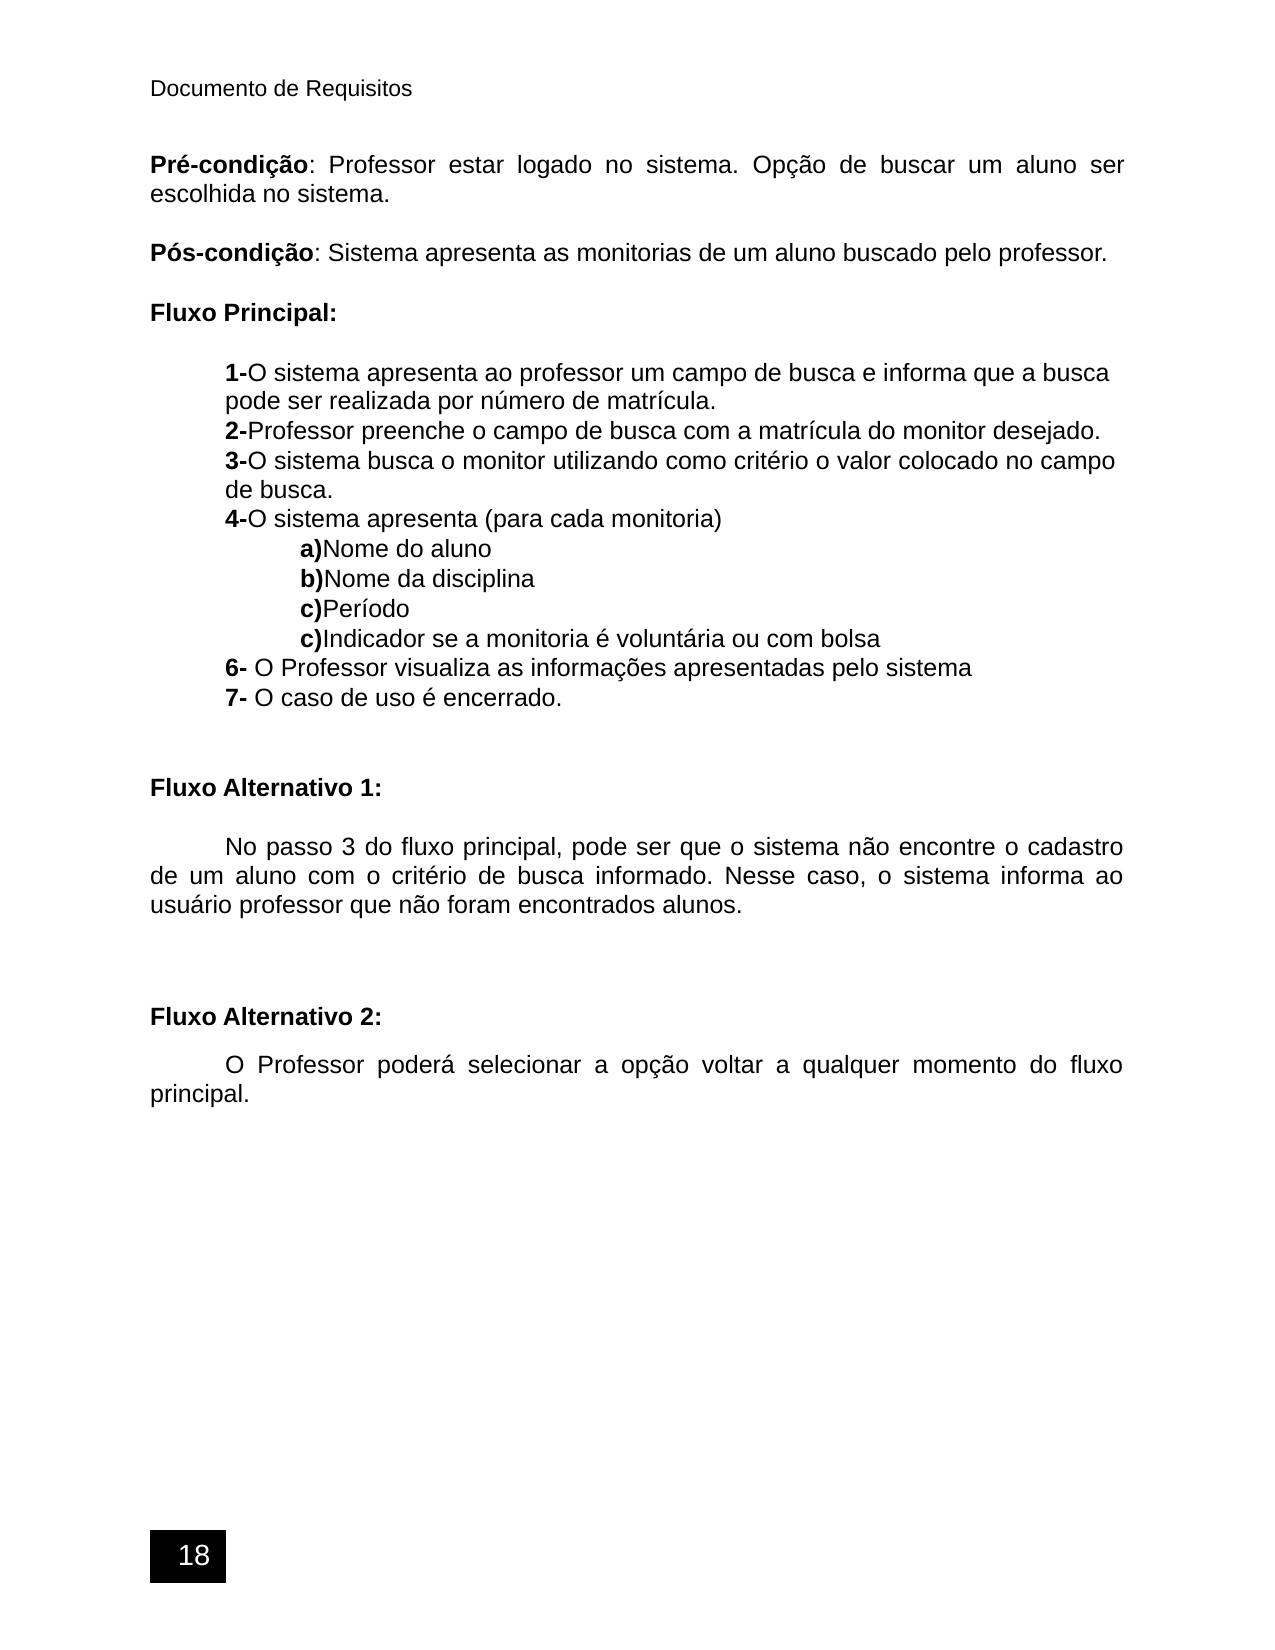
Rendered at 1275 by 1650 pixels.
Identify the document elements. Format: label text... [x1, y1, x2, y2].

text 3-O sistema busca o monitor utilizando como critério o valor colocado no campo de busca. [150, 446, 1125, 503]
text Fluxo Alternativo 1: [150, 772, 1125, 801]
text c)Período [150, 594, 1125, 622]
text 6- O Professor visualiza as informações apresentadas pelo sistema [150, 653, 1125, 682]
text 2-Professor preenche o campo de busca com a matrícula do monitor desejado. [150, 416, 1125, 445]
text Pós-condição: Sistema apresenta as monitorias de um aluno buscado pelo professor. [150, 238, 1125, 267]
text 7- O caso de uso é encerrado. [150, 683, 1125, 712]
text 1-O sistema apresenta ao professor um campo de busca e informa que a busca pode ser realizada por número de matrícula. [150, 357, 1125, 415]
text c)Indicador se a monitoria é voluntária ou com bolsa [150, 623, 1125, 652]
text No passo 3 do fluxo principal, pode ser que o sistema não encontre o cadastro de um aluno com o critério de busca informado. Nesse caso, o sistema informa ao usuário professor que não foram encontrados alunos. [150, 832, 1125, 918]
text Fluxo Alternativo 2: [150, 1001, 1125, 1030]
text 4-O sistema apresenta (para cada monitoria) [150, 504, 1125, 533]
text Pré-condição: Professor estar logado no sistema. Opção de buscar um aluno ser escolhida no sistema. [150, 150, 1125, 207]
text O Professor poderá selecionar a opção voltar a qualquer momento do fluxo principal. [150, 1051, 1125, 1108]
text Fluxo Principal: [150, 298, 1125, 327]
text b)Nome da disciplina [150, 564, 1125, 593]
text a)Nome do aluno [150, 534, 1125, 563]
